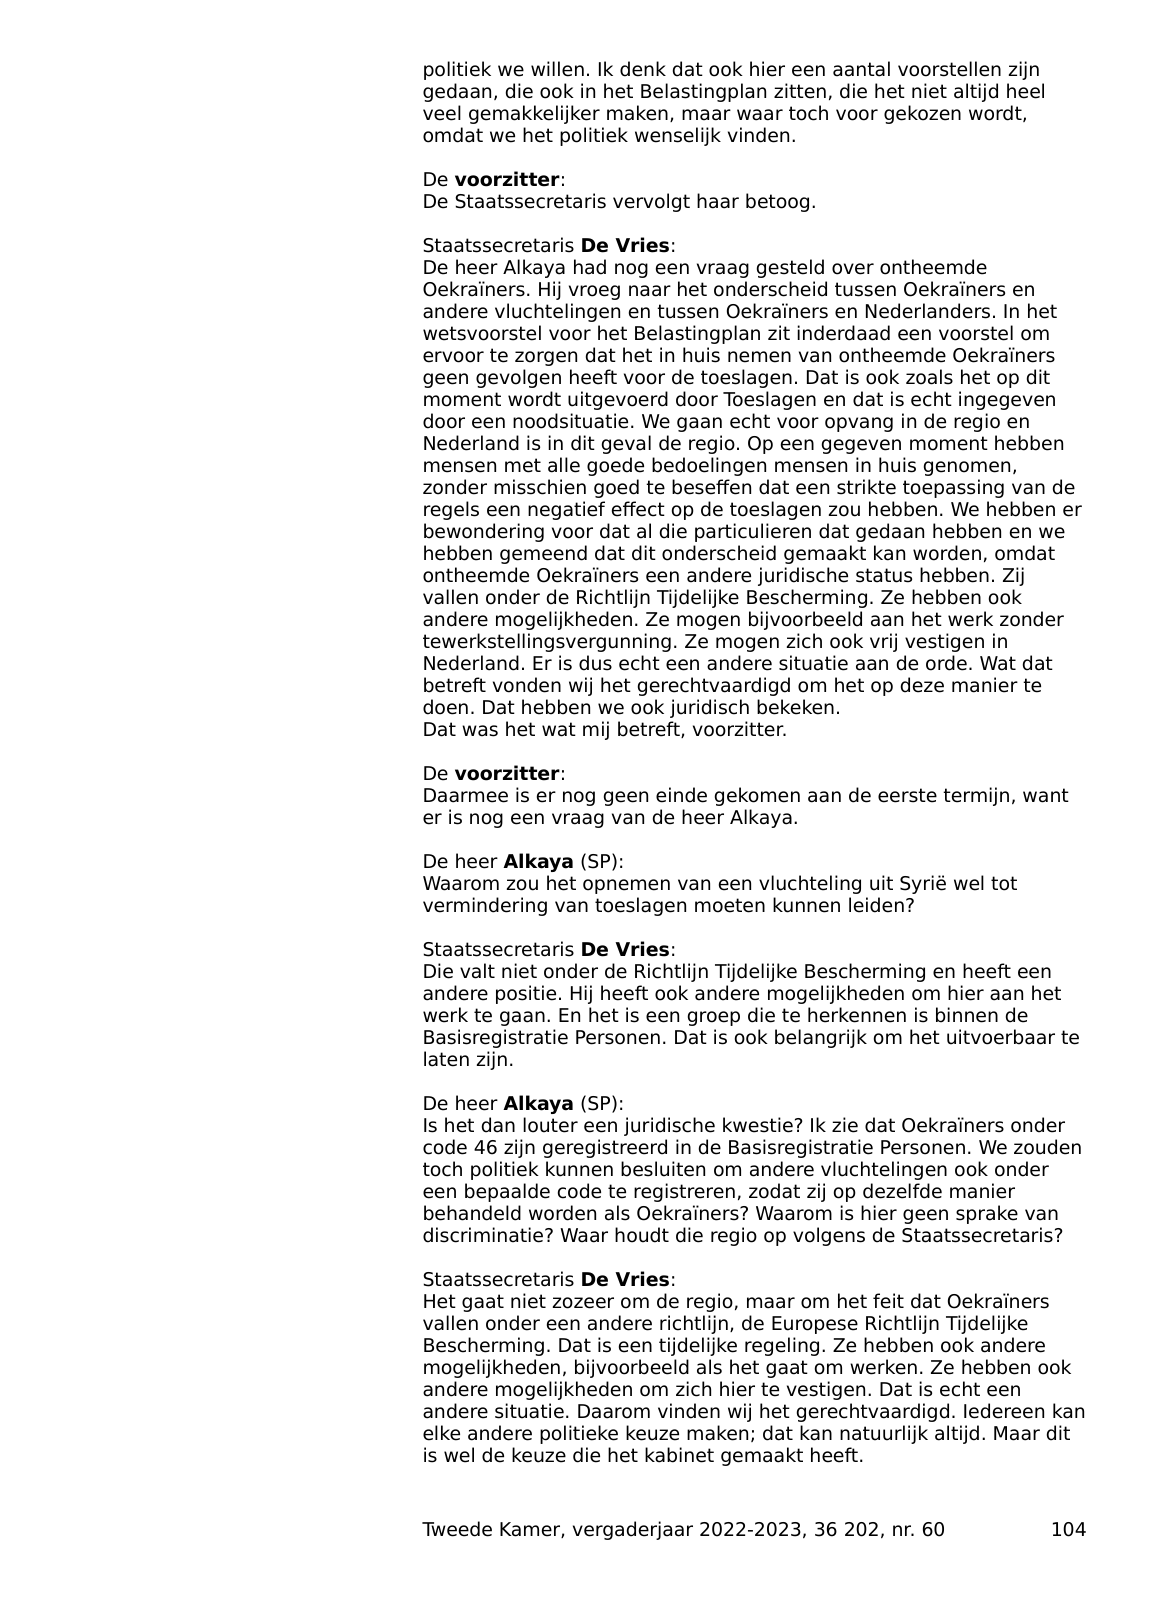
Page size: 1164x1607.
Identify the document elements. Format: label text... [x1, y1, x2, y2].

text Die valt niet onder de Richtlijn Tijdelijke Bescherming en heeft een andere positie. Hij heeft ook andere mogelijkheden om hier aan het werk te gaan. En het is een groep die te herkennen is binnen de Basisregistratie Personen. Dat is ook belangrijk om het uitvoerbaar te laten zijn. [422, 961, 1087, 1071]
text De heer Alkaya (SP): [422, 851, 1087, 873]
text De Staatssecretaris vervolgt haar betoog. [422, 191, 1087, 213]
text politiek we willen. Ik denk dat ook hier een aantal voorstellen zijn gedaan, die ook in het Belastingplan zitten, die het niet altijd heel veel gemakkelijker maken, maar waar toch voor gekozen wordt, omdat we het politiek wenselijk vinden. [422, 59, 1087, 147]
text Staatssecretaris De Vries: [422, 1269, 1087, 1291]
text Staatssecretaris De Vries: [422, 939, 1087, 961]
text Daarmee is er nog geen einde gekomen aan de eerste termijn, want er is nog een vraag van de heer Alkaya. [422, 785, 1087, 829]
text De voorzitter: [422, 763, 1087, 785]
text Is het dan louter een juridische kwestie? Ik zie dat Oekraïners onder code 46 zijn geregistreerd in de Basisregistratie Personen. We zouden toch politiek kunnen besluiten om andere vluchtelingen ook onder een bepaalde code te registreren, zodat zij op dezelfde manier behandeld worden als Oekraïners? Waarom is hier geen sprake van discriminatie? Waar houdt die regio op volgens de Staatssecretaris? [422, 1115, 1087, 1247]
text De heer Alkaya (SP): [422, 1093, 1087, 1115]
text Dat was het wat mij betreft, voorzitter. [422, 719, 1087, 741]
text Waarom zou het opnemen van een vluchteling uit Syrië wel tot vermindering van toeslagen moeten kunnen leiden? [422, 873, 1087, 917]
text Het gaat niet zozeer om de regio, maar om het feit dat Oekraïners vallen onder een andere richtlijn, de Europese Richtlijn Tijdelijke Bescherming. Dat is een tijdelijke regeling. Ze hebben ook andere mogelijkheden, bijvoorbeeld als het gaat om werken. Ze hebben ook andere mogelijkheden om zich hier te vestigen. Dat is echt een andere situatie. Daarom vinden wij het gerechtvaardigd. Iedereen kan elke andere politieke keuze maken; dat kan natuurlijk altijd. Maar dit is wel de keuze die het kabinet gemaakt heeft. [422, 1291, 1087, 1467]
text Staatssecretaris De Vries: [422, 235, 1087, 257]
text De heer Alkaya had nog een vraag gesteld over ontheemde Oekraïners. Hij vroeg naar het onderscheid tussen Oekraïners en andere vluchtelingen en tussen Oekraïners en Nederlanders. In het wetsvoorstel voor het Belastingplan zit inderdaad een voorstel om ervoor te zorgen dat het in huis nemen van ontheemde Oekraïners geen gevolgen heeft voor de toeslagen. Dat is ook zoals het op dit moment wordt uitgevoerd door Toeslagen en dat is echt ingegeven door een noodsituatie. We gaan echt voor opvang in de regio en Nederland is in dit geval de regio. Op een gegeven moment hebben mensen met alle goede bedoelingen mensen in huis genomen, zonder misschien goed te beseffen dat een strikte toepassing van de regels een negatief effect op de toeslagen zou hebben. We hebben er bewondering voor dat al die particulieren dat gedaan hebben en we hebben gemeend dat dit onderscheid gemaakt kan worden, omdat ontheemde Oekraïners een andere juridische status hebben. Zij vallen onder de Richtlijn Tijdelijke Bescherming. Ze hebben ook andere mogelijkheden. Ze mogen bijvoorbeeld aan het werk zonder tewerkstellingsvergunning. Ze mogen zich ook vrij vestigen in Nederland. Er is dus echt een andere situatie aan de orde. Wat dat betreft vonden wij het gerechtvaardigd om het op deze manier te doen. Dat hebben we ook juridisch bekeken. [422, 257, 1087, 719]
text De voorzitter: [422, 169, 1087, 191]
